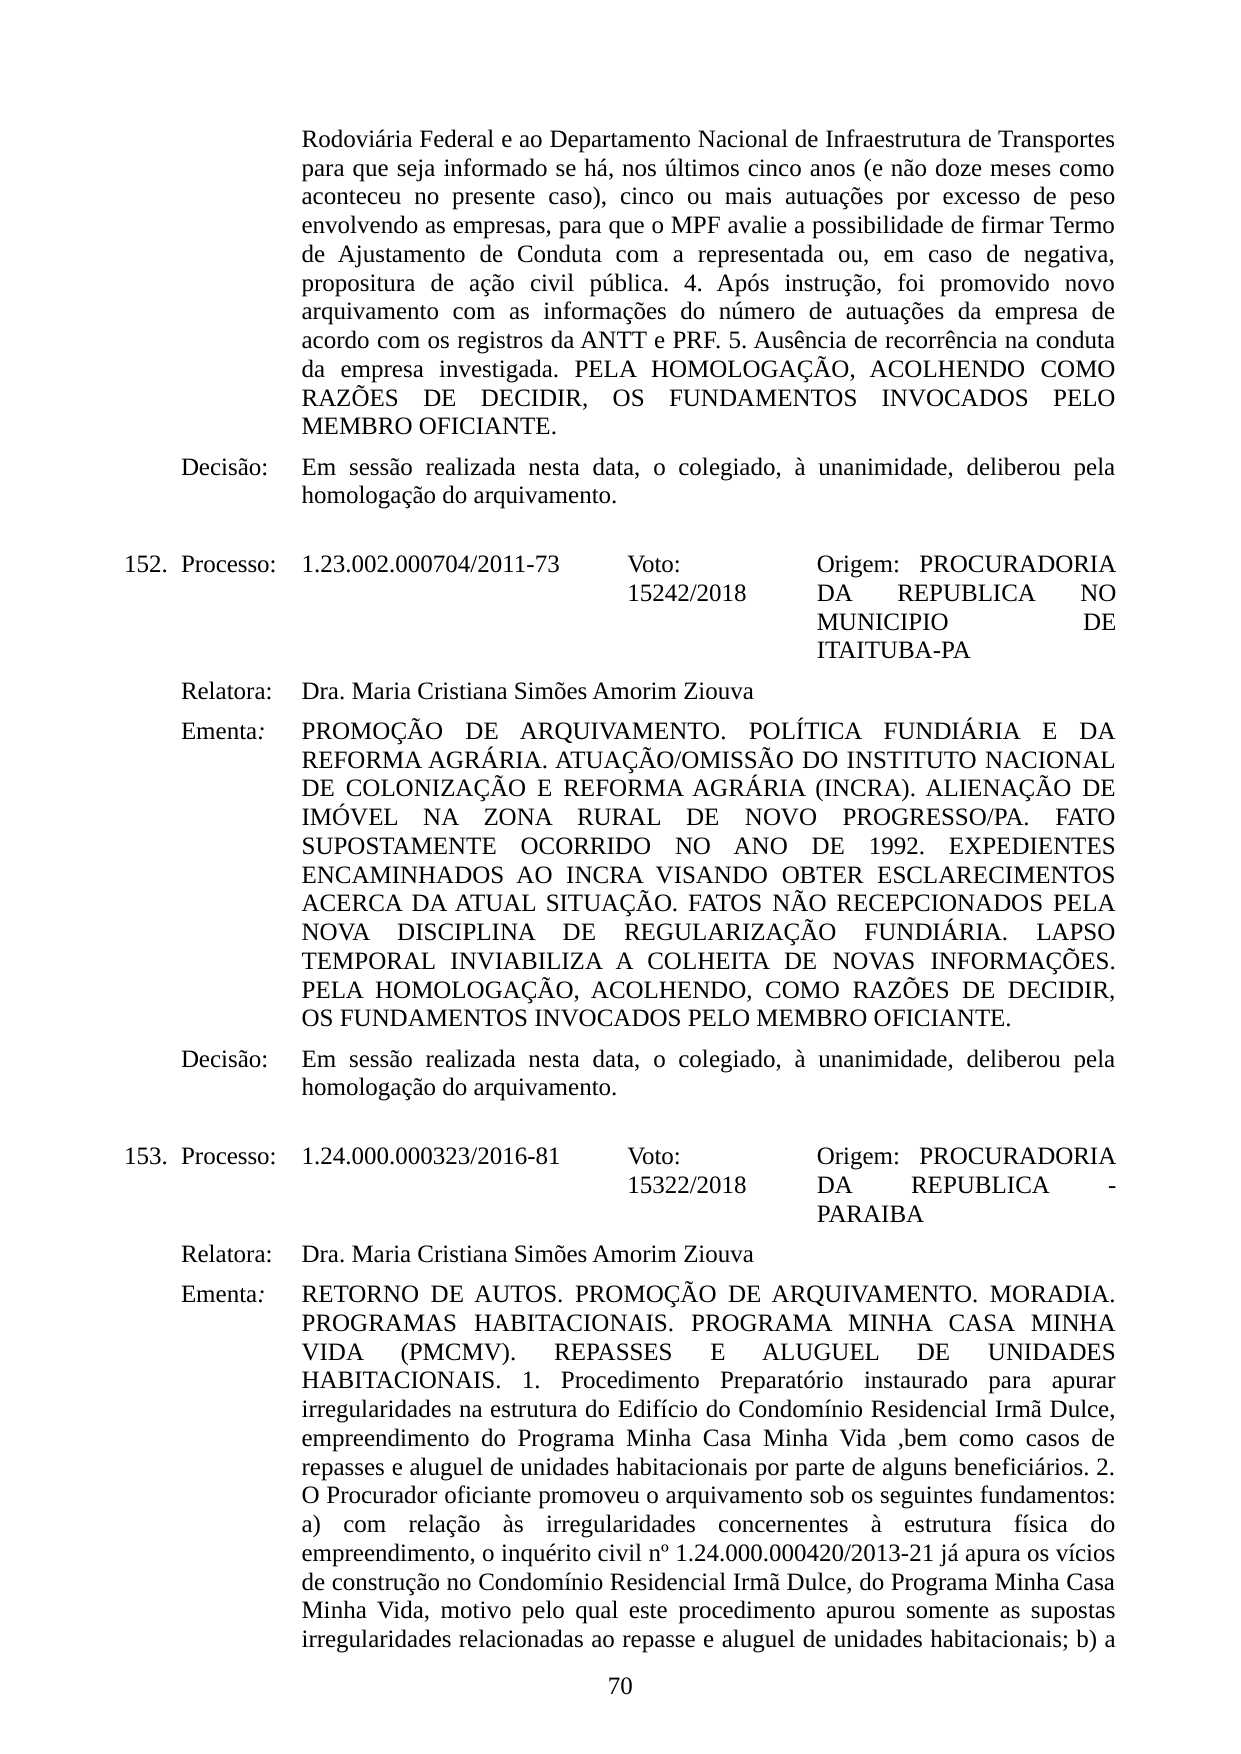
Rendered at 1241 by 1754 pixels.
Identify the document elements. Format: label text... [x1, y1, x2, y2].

table_cell PROMOÇÃO DE ARQUIVAMENTO. POLÍTICA FUNDIÁRIA E DA REFORMA AGRÁRIA. ATUAÇÃO/OMISSÃO DO INSTITUTO NACIONAL DE COLONIZAÇÃO E REFORMA AGRÁRIA (INCRA). ALIENAÇÃO DE IMÓVEL NA ZONA RURAL DE NOVO PROGRESSO/PA. FATO SUPOSTAMENTE OCORRIDO NO ANO DE 1992. EXPEDIENTES ENCAMINHADOS AO INCRA VISANDO OBTER ESCLARECIMENTOS ACERCA DA ATUAL SITUAÇÃO. FATOS NÃO RECEPCIONADOS PELA NOVA DISCIPLINA DE REGULARIZAÇÃO FUNDIÁRIA. LAPSO TEMPORAL INVIABILIZA A COLHEITA DE NOVAS INFORMAÇÕES. PELA HOMOLOGAÇÃO, ACOLHENDO, COMO RAZÕES DE DECIDIR, OS FUNDAMENTOS INVOCADOS PELO MEMBRO OFICIANTE. [296, 710, 1122, 1038]
table_header 153. [118, 1136, 175, 1233]
table_cell Em sessão realizada nesta data, o colegiado, à unanimidade, deliberou pela homologação do arquivamento. [296, 446, 1122, 515]
table_cell Relatora: [175, 670, 296, 710]
table_cell Dra. Maria Cristiana Simões Amorim Ziouva [296, 1233, 1122, 1273]
table_cell [118, 1038, 175, 1107]
table_cell [118, 1274, 175, 1659]
table_cell Decisão: [175, 446, 296, 515]
table_cell [175, 118, 296, 446]
table_cell Decisão: [175, 1038, 296, 1107]
table_header Origem: PROCURADORIA DA REPUBLICA - PARAIBA [811, 1136, 1122, 1233]
table_cell Em sessão realizada nesta data, o colegiado, à unanimidade, deliberou pela homologação do arquivamento. [296, 1038, 1122, 1107]
table_cell Dra. Maria Cristiana Simões Amorim Ziouva [296, 670, 1122, 710]
table_cell Ementa: [175, 710, 296, 1038]
table_cell Ementa: [175, 1274, 296, 1659]
table_cell RETORNO DE AUTOS. PROMOÇÃO DE ARQUIVAMENTO. MORADIA. PROGRAMAS HABITACIONAIS. PROGRAMA MINHA CASA MINHA VIDA (PMCMV). REPASSES E ALUGUEL DE UNIDADES HABITACIONAIS. 1. Procedimento Preparatório instaurado para apurar irregularidades na estrutura do Edifício do Condomínio Residencial Irmã Dulce, empreendimento do Programa Minha Casa Minha Vida ,bem como casos de repasses e aluguel de unidades habitacionais por parte de alguns beneficiários. 2. O Procurador oficiante promoveu o arquivamento sob os seguintes fundamentos: a) com relação às irregularidades concernentes à estrutura física do empreendimento, o inquérito civil nº 1.24.000.000420/2013-21 já apura os vícios de construção no Condomínio Residencial Irmã Dulce, do Programa Minha Casa Minha Vida, motivo pelo qual este procedimento apurou somente as supostas irregularidades relacionadas ao repasse e aluguel de unidades habitacionais; b) a [296, 1274, 1122, 1659]
table_cell Rodoviária Federal e ao Departamento Nacional de Infraestrutura de Transportes para que seja informado se há, nos últimos cinco anos (e não doze meses como aconteceu no presente caso), cinco ou mais autuações por excesso de peso envolvendo as empresas, para que o MPF avalie a possibilidade de firmar Termo de Ajustamento de Conduta com a representada ou, em caso de negativa, propositura de ação civil pública. 4. Após instrução, foi promovido novo arquivamento com as informações do número de autuações da empresa de acordo com os registros da ANTT e PRF. 5. Ausência de recorrência na conduta da empresa investigada. PELA HOMOLOGAÇÃO, ACOLHENDO COMO RAZÕES DE DECIDIR, OS FUNDAMENTOS INVOCADOS PELO MEMBRO OFICIANTE. [296, 118, 1122, 446]
table_header Voto: 15242/2018 [621, 544, 811, 670]
table_header 152. [118, 544, 175, 670]
table_header 1.24.000.000323/2016-81 [296, 1136, 621, 1233]
table_cell Relatora: [175, 1233, 296, 1273]
table_cell [118, 670, 175, 710]
table_cell [118, 710, 175, 1038]
table_header Processo: [175, 1136, 296, 1233]
table_header 1.23.002.000704/2011-73 [296, 544, 621, 670]
table_header Processo: [175, 544, 296, 670]
table_cell [118, 118, 175, 446]
table_cell [118, 446, 175, 515]
table_header Voto: 15322/2018 [621, 1136, 811, 1233]
table_cell [118, 1233, 175, 1273]
table_header Origem: PROCURADORIA DA REPUBLICA NO MUNICIPIO DE ITAITUBA-PA [811, 544, 1122, 670]
